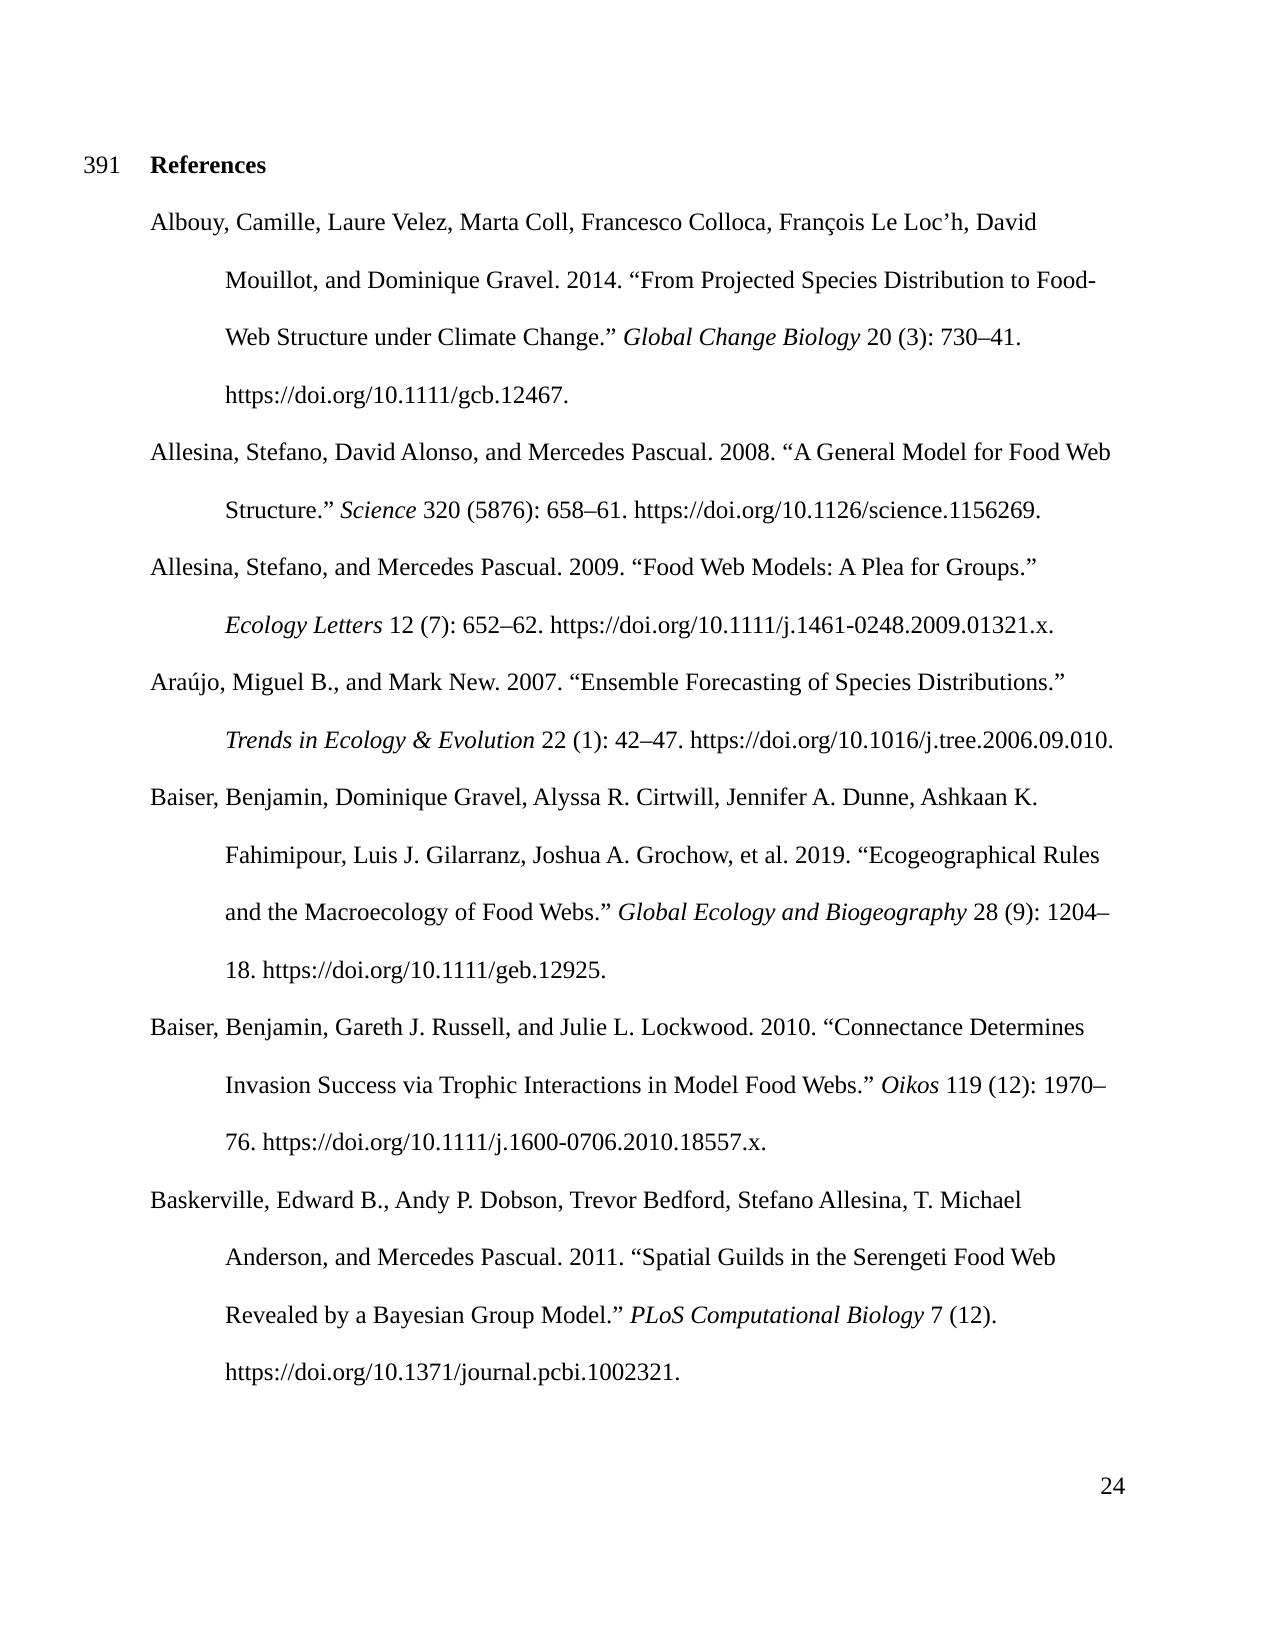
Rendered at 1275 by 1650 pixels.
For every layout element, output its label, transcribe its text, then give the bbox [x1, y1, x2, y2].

text References [150, 150, 1125, 179]
text Baskerville, Edward B., Andy P. Dobson, Trevor Bedford, Stefano Allesina, T. Michael Anderson, and Mercedes Pascual. 2011. “Spatial Guilds in the Serengeti Food Web Revealed by a Bayesian Group Model.” PLoS Computational Biology 7 (12). https://doi.org/10.1371/journal.pcbi.1002321. [150, 1185, 1125, 1386]
text Baiser, Benjamin, Gareth J. Russell, and Julie L. Lockwood. 2010. “Connectance Determines Invasion Success via Trophic Interactions in Model Food Webs.” Oikos 119 (12): 1970–76. https://doi.org/10.1111/j.1600-0706.2010.18557.x. [150, 1012, 1125, 1156]
text Araújo, Miguel B., and Mark New. 2007. “Ensemble Forecasting of Species Distributions.” Trends in Ecology & Evolution 22 (1): 42–47. https://doi.org/10.1016/j.tree.2006.09.010. [150, 667, 1125, 754]
text Allesina, Stefano, David Alonso, and Mercedes Pascual. 2008. “A General Model for Food Web Structure.” Science 320 (5876): 658–61. https://doi.org/10.1126/science.1156269. [150, 437, 1125, 524]
text Baiser, Benjamin, Dominique Gravel, Alyssa R. Cirtwill, Jennifer A. Dunne, Ashkaan K. Fahimipour, Luis J. Gilarranz, Joshua A. Grochow, et al. 2019. “Ecogeographical Rules and the Macroecology of Food Webs.” Global Ecology and Biogeography 28 (9): 1204–18. https://doi.org/10.1111/geb.12925. [150, 782, 1125, 984]
text Allesina, Stefano, and Mercedes Pascual. 2009. “Food Web Models: A Plea for Groups.” Ecology Letters 12 (7): 652–62. https://doi.org/10.1111/j.1461-0248.2009.01321.x. [150, 552, 1125, 639]
text Albouy, Camille, Laure Velez, Marta Coll, Francesco Colloca, François Le Loc’h, David Mouillot, and Dominique Gravel. 2014. “From Projected Species Distribution to Food-Web Structure under Climate Change.” Global Change Biology 20 (3): 730–41. https://doi.org/10.1111/gcb.12467. [150, 207, 1125, 409]
